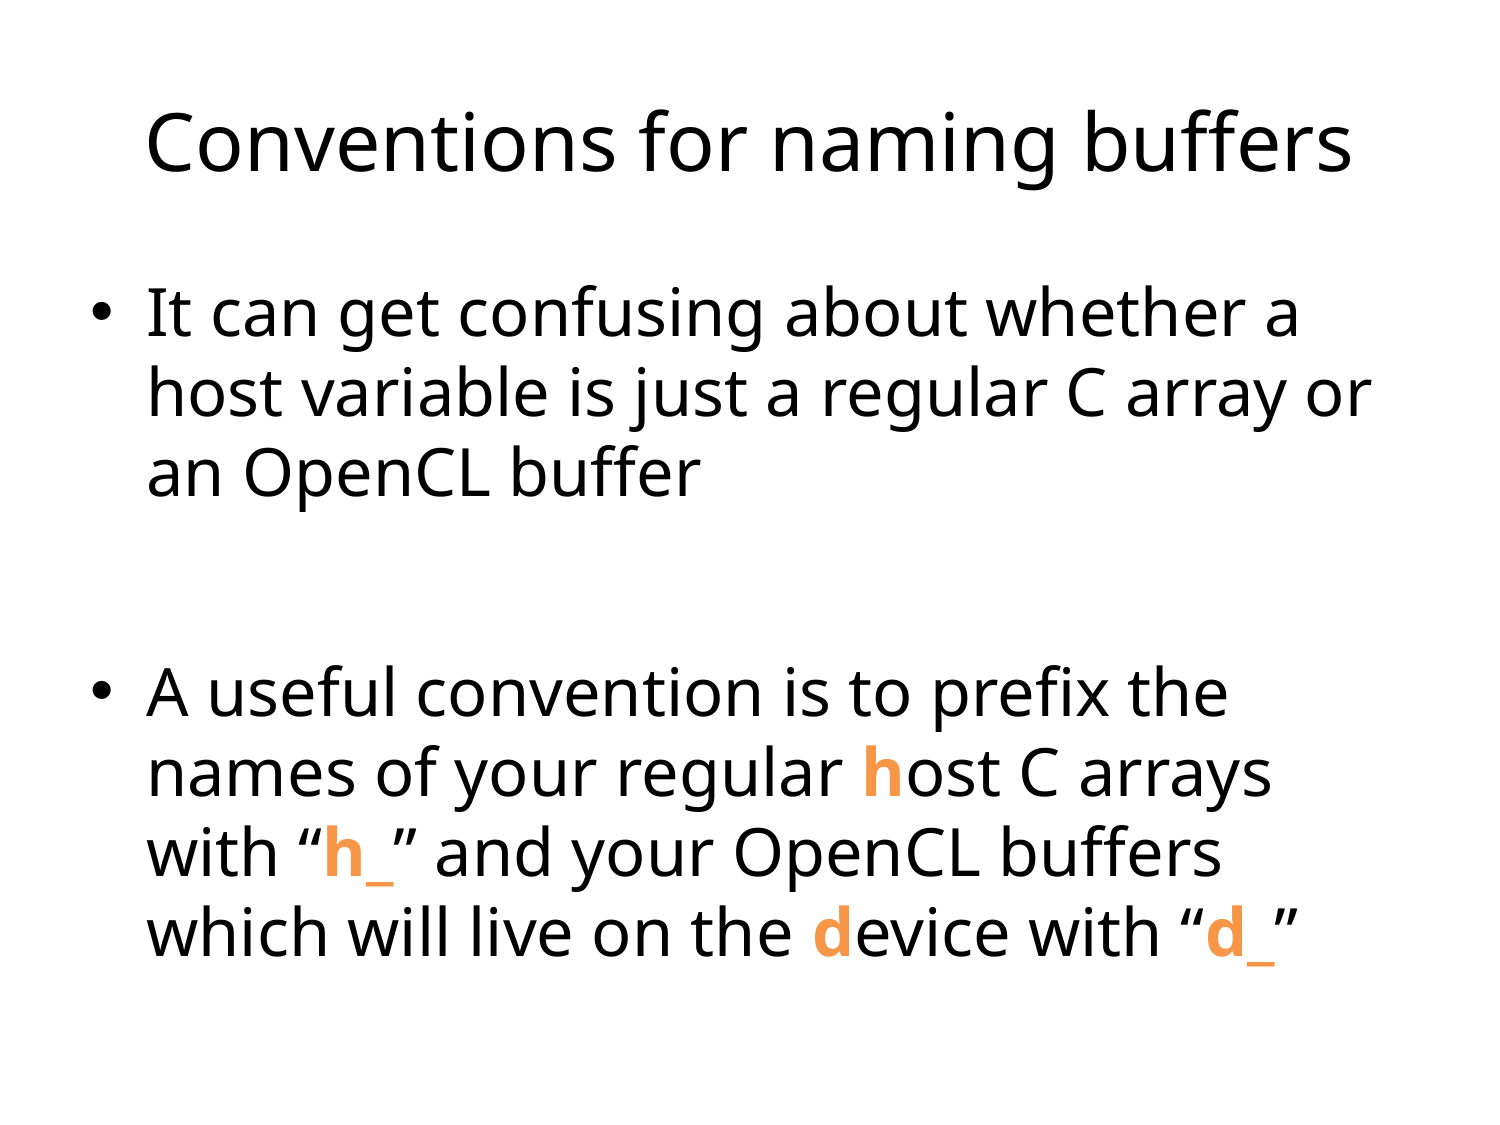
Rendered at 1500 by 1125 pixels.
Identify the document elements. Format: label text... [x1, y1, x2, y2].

title Conventions for naming buffers [75, 45, 1425, 233]
list It can get confusing about whether a host variable is just a regular C array or an OpenCL buffer A useful convention is to prefix the names of your regular host C arrays with “h_” and your OpenCL buffers which will live on the device with “d_” [75, 262, 1425, 1005]
